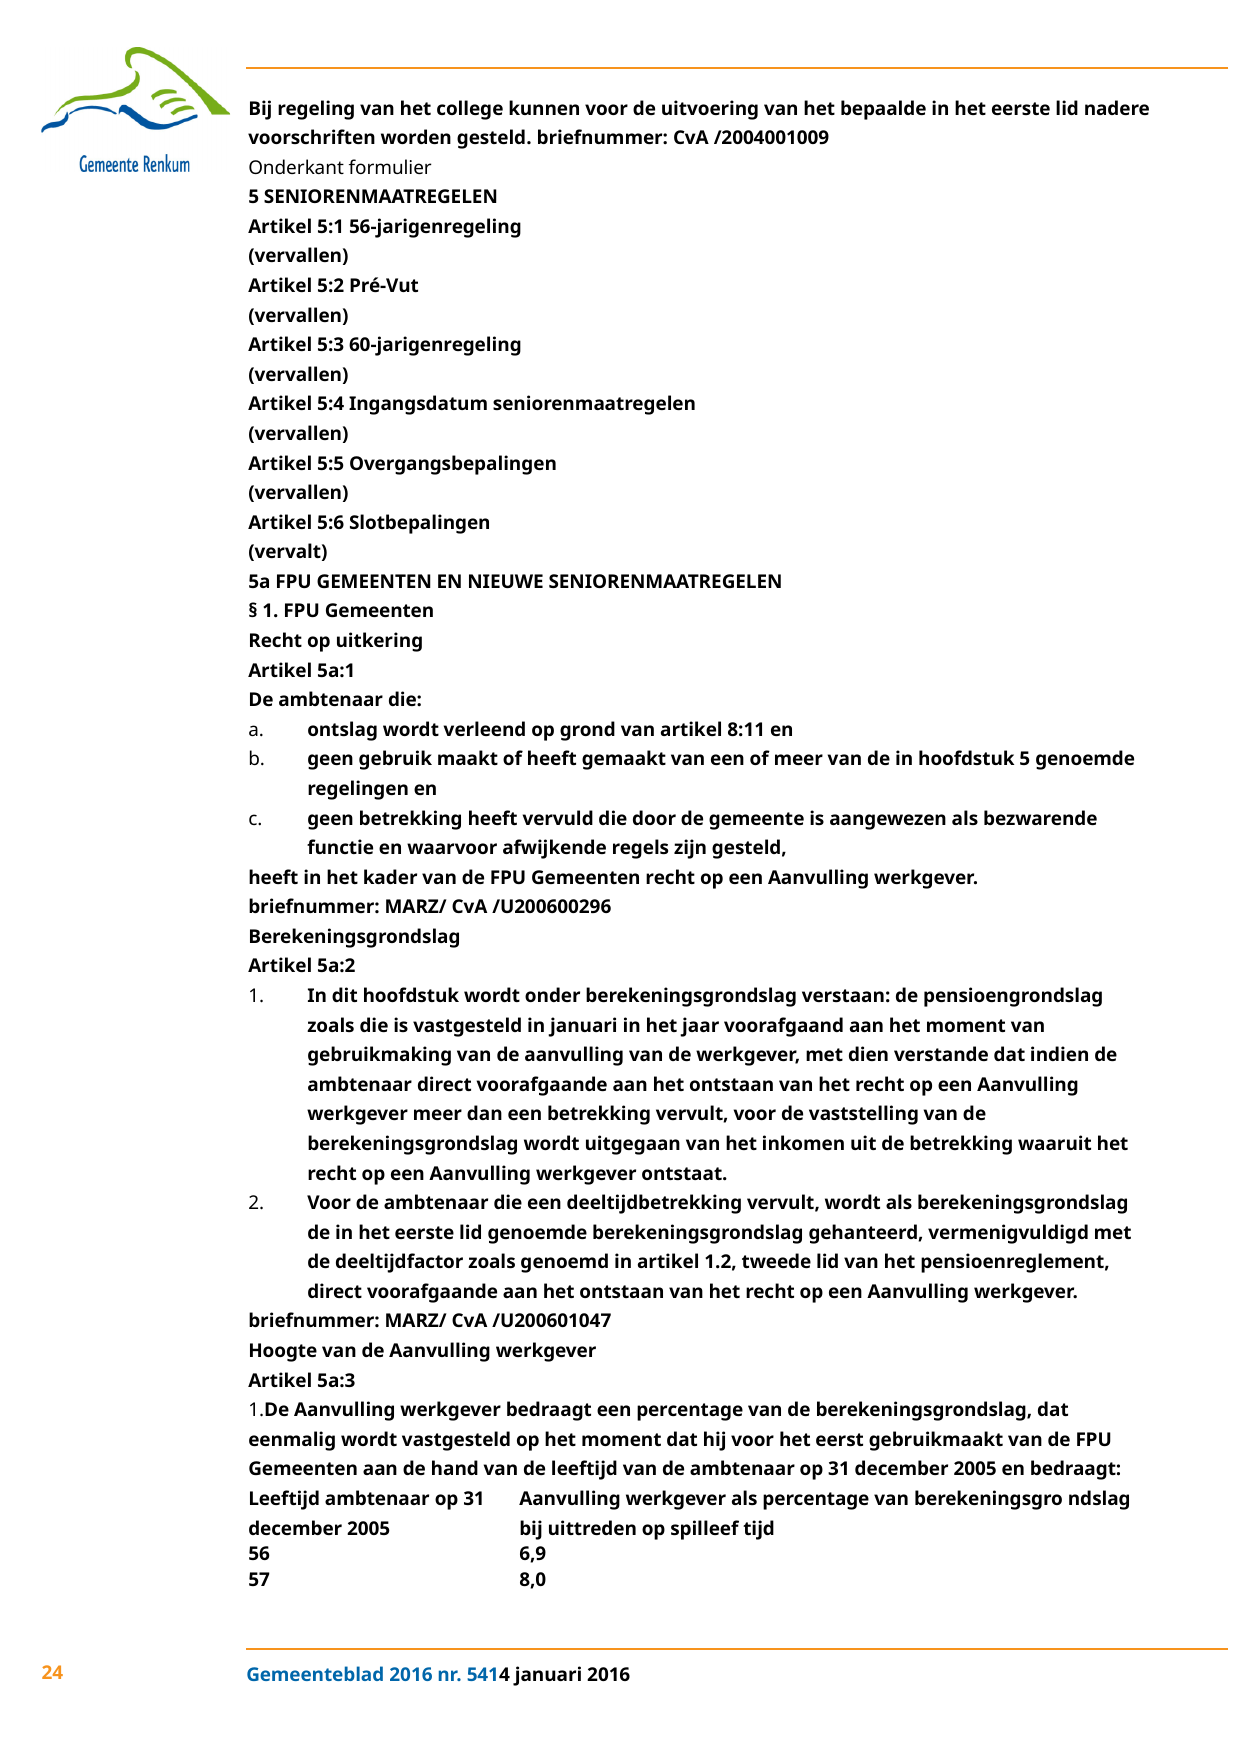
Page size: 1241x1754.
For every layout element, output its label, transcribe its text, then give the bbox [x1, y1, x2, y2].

text (vervallen) [248, 361, 1152, 387]
text Artikel 5:6 Slotbepalingen [248, 509, 1152, 535]
text (vervallen) [248, 243, 1152, 268]
text De ambtenaar die: [248, 686, 1152, 712]
table_cell 56 [248, 1541, 519, 1566]
table_header Aanvulling werkgever als percentage van berekeningsgro ndslag bij uittreden op spilleef tijd [519, 1485, 1152, 1541]
list Voor de ambtenaar die een deeltijdbetrekking vervult, wordt als berekeningsgrondslag de in het eerste lid genoemde berekeningsgrondslag gehanteerd, vermenigvuldigd met de deeltijdfactor zoals genoemd in artikel 1.2, tweede lid van het pensioenreglement, direct voorafgaande aan het ontstaan van het recht op een Aanvulling werkgever. [248, 1189, 1152, 1304]
table_cell 8,0 [519, 1566, 1152, 1592]
text Artikel 5a:2 [248, 953, 1152, 978]
text Artikel 5a:1 [248, 657, 1152, 683]
text briefnummer: MARZ/ CvA /U200600296 [248, 893, 1152, 919]
text Artikel 5:1 56-jarigenregeling [248, 213, 1152, 239]
text Artikel 5:2 Pré-Vut [248, 272, 1152, 298]
table_cell 57 [248, 1566, 519, 1592]
list In dit hoofdstuk wordt onder berekeningsgrondslag verstaan: de pensioengrondslag zoals die is vastgesteld in januari in het jaar voorafgaand aan het moment van gebruikmaking van de aanvulling van de werkgever, met dien verstande dat indien de ambtenaar direct voorafgaande aan het ontstaan van het recht op een Aanvulling werkgever meer dan een betrekking vervult, voor de vaststelling van de berekeningsgrondslag wordt uitgegaan van het inkomen uit de betrekking waaruit het recht op een Aanvulling werkgever ontstaat. [248, 982, 1152, 1186]
text Artikel 5:4 Ingangsdatum seniorenmaatregelen [248, 391, 1152, 416]
text Bij regeling van het college kunnen voor de uitvoering van het bepaalde in het eerste lid nadere voorschriften worden gesteld. briefnummer: CvA /2004001009 [248, 95, 1152, 150]
text 5 SENIORENMAATREGELEN [248, 183, 1152, 209]
table_header Leeftijd ambtenaar op 31 december 2005 [248, 1485, 519, 1541]
list ontslag wordt verleend op grond van artikel 8:11 en [248, 716, 1152, 742]
text heeft in het kader van de FPU Gemeenten recht op een Aanvulling werkgever. [248, 864, 1152, 890]
text Berekeningsgrondslag [248, 923, 1152, 949]
text Artikel 5:5 Overgangsbepalingen [248, 450, 1152, 476]
text 1.De Aanvulling werkgever bedraagt een percentage van de berekeningsgrondslag, dat eenmalig wordt vastgesteld op het moment dat hij voor het eerst gebruikmaakt van de FPU Gemeenten aan de hand van de leeftijd van de ambtenaar op 31 december 2005 en bedraagt: [248, 1396, 1152, 1481]
text Artikel 5a:3 [248, 1367, 1152, 1393]
table_cell 6,9 [519, 1541, 1152, 1566]
list geen betrekking heeft vervuld die door de gemeente is aangewezen als bezwarende functie en waarvoor afwijkende regels zijn gesteld, [248, 805, 1152, 860]
text (vervallen) [248, 302, 1152, 328]
text Recht op uitkering [248, 627, 1152, 653]
text § 1. FPU Gemeenten [248, 598, 1152, 623]
text Artikel 5:3 60-jarigenregeling [248, 331, 1152, 357]
text (vervallen) [248, 479, 1152, 505]
text Onderkant formulier [248, 154, 1152, 180]
text (vervallen) [248, 420, 1152, 446]
text 5a FPU GEMEENTEN EN NIEUWE SENIORENMAATREGELEN [248, 568, 1152, 594]
text (vervalt) [248, 538, 1152, 564]
text Hoogte van de Aanvulling werkgever [248, 1337, 1152, 1363]
text briefnummer: MARZ/ CvA /U200601047 [248, 1308, 1152, 1333]
picture [41, 47, 231, 172]
list geen gebruik maakt of heeft gemaakt van een of meer van de in hoofdstuk 5 genoemde regelingen en [248, 746, 1152, 801]
